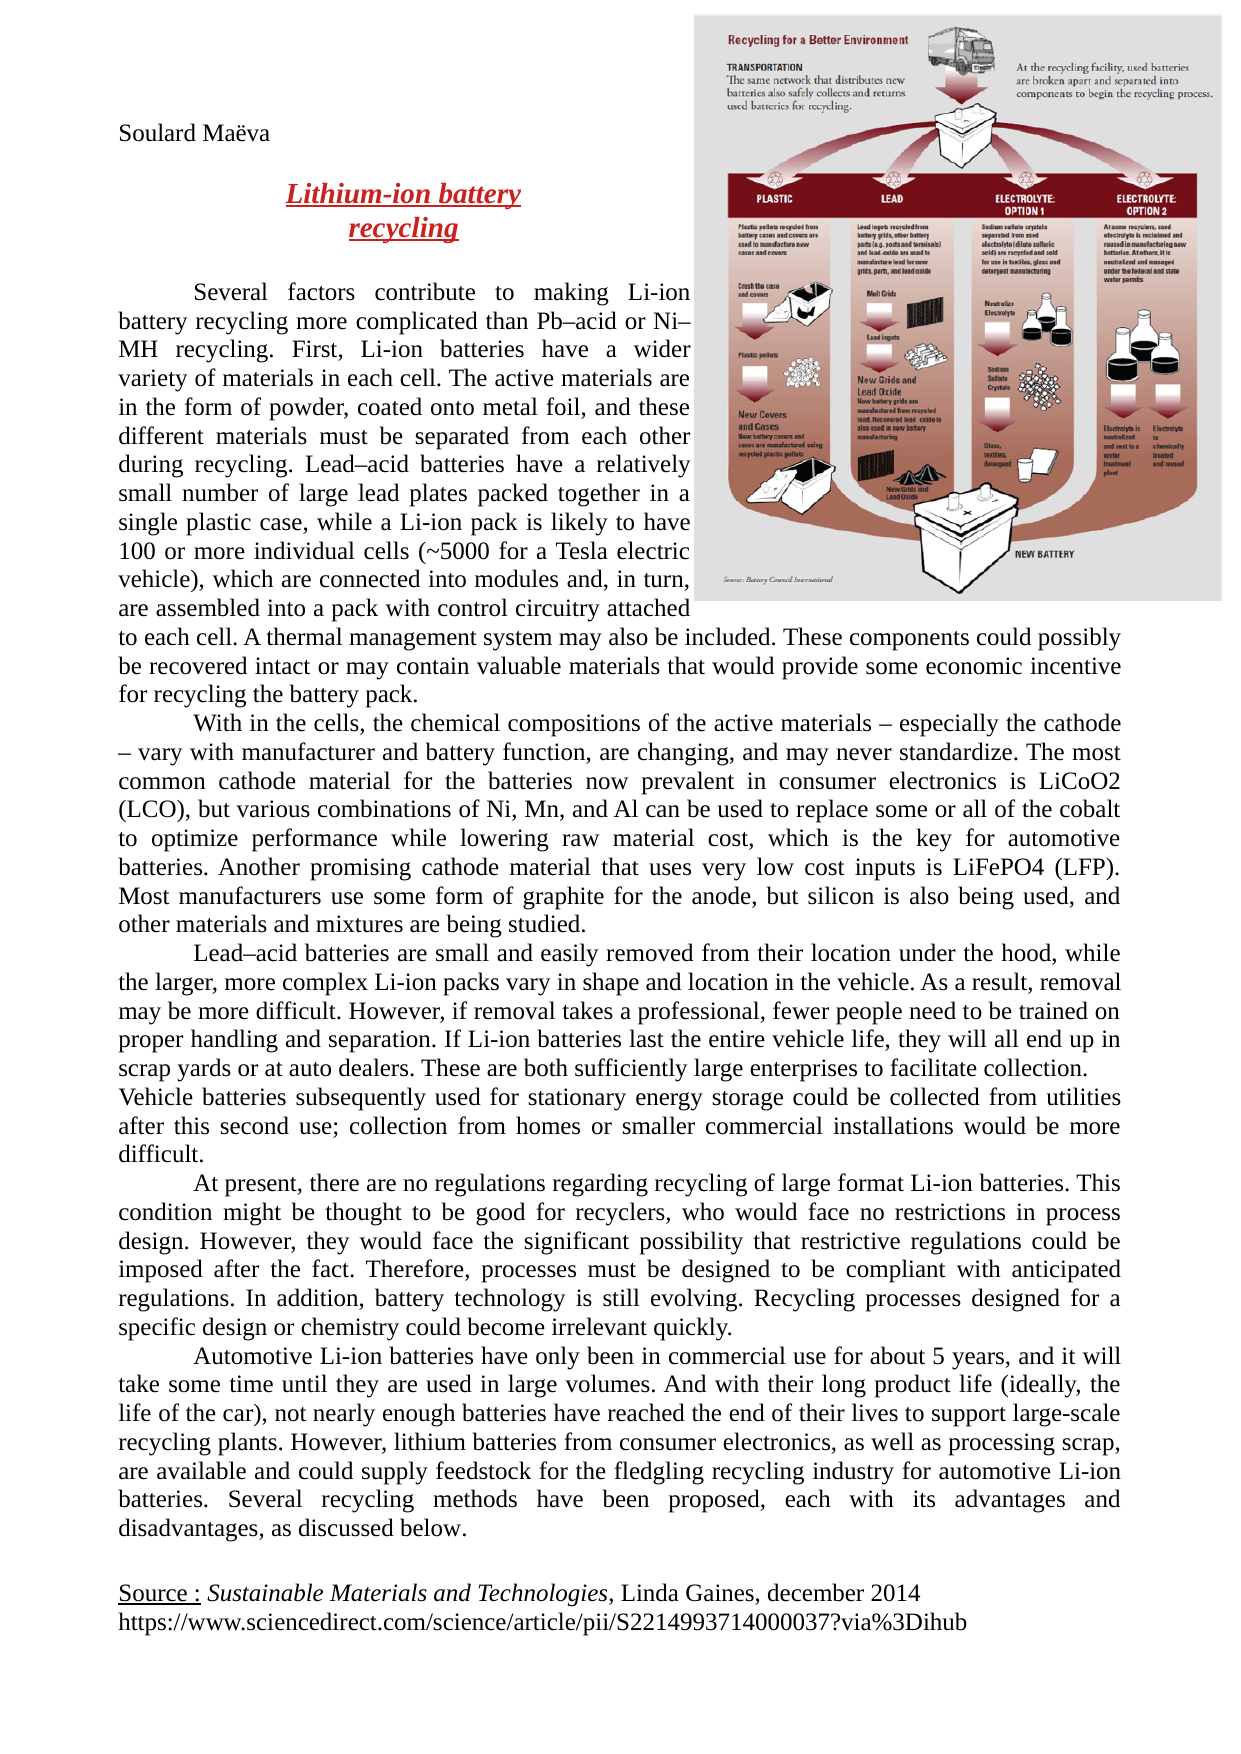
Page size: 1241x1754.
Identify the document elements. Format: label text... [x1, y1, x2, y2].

text Lead–acid batteries are small and easily removed from their location under the hood, while the larger, more complex Li-ion packs vary in shape and location in the vehicle. As a result, removal may be more difficult. However, if removal takes a professional, fewer people need to be trained on proper handling and separation. If Li-ion batteries last the entire vehicle life, they will all end up in scrap yards or at auto dealers. These are both sufficiently large enterprises to facilitate collection. [118, 938, 1122, 1082]
picture [691, 14, 1222, 601]
text Vehicle batteries subsequently used for stationary energy storage could be collected from utilities after this second use; collection from homes or smaller commercial installations would be more difficult. [118, 1082, 1122, 1168]
text With in the cells, the chemical compositions of the active materials – especially the cathode – vary with manufacturer and battery function, are changing, and may never standardize. The most common cathode material for the batteries now prevalent in consumer electronics is LiCoO2 (LCO), but various combinations of Ni, Mn, and Al can be used to replace some or all of the cobalt to optimize performance while lowering raw material cost, which is the key for automotive batteries. Another promising cathode material that uses very low cost inputs is LiFePO4 (LFP). Most manufacturers use some form of graphite for the anode, but silicon is also being used, and other materials and mixtures are being studied. [118, 708, 1122, 938]
text Several factors contribute to making Li-ion battery recycling more complicated than Pb–acid or Ni–MH recycling. First, Li-ion batteries have a wider variety of materials in each cell. The active materials are in the form of powder, coated onto metal foil, and these different materials must be separated from each other during recycling. Lead–acid batteries have a relatively small number of large lead plates packed together in a single plastic case, while a Li-ion pack is likely to have 100 or more individual cells (~5000 for a Tesla electric vehicle), which are connected into modules and, in turn, are assembled into a pack with control circuitry attached to each cell. A thermal management system may also be included. These components could possibly be recovered intact or may contain valuable materials that would provide some economic incentive for recycling the battery pack. [118, 277, 1122, 708]
text recycling [118, 210, 691, 243]
text Lithium-ion battery [118, 176, 691, 210]
text Automotive Li-ion batteries have only been in commercial use for about 5 years, and it will take some time until they are used in large volumes. And with their long product life (ideally, the life of the car), not nearly enough batteries have reached the end of their lives to support large-scale recycling plants. However, lithium batteries from consumer electronics, as well as processing scrap, are available and could supply feedstock for the fledgling recycling industry for automotive Li-ion batteries. Several recycling methods have been proposed, each with its advantages and disadvantages, as discussed below. [118, 1341, 1122, 1542]
text At present, there are no regulations regarding recycling of large format Li-ion batteries. This condition might be thought to be good for recyclers, who would face no restrictions in process design. However, they would face the significant possibility that restrictive regulations could be imposed after the fact. Therefore, processes must be designed to be compliant with anticipated regulations. In addition, battery technology is still evolving. Recycling processes designed for a specific design or chemistry could become irrelevant quickly. [118, 1168, 1122, 1341]
